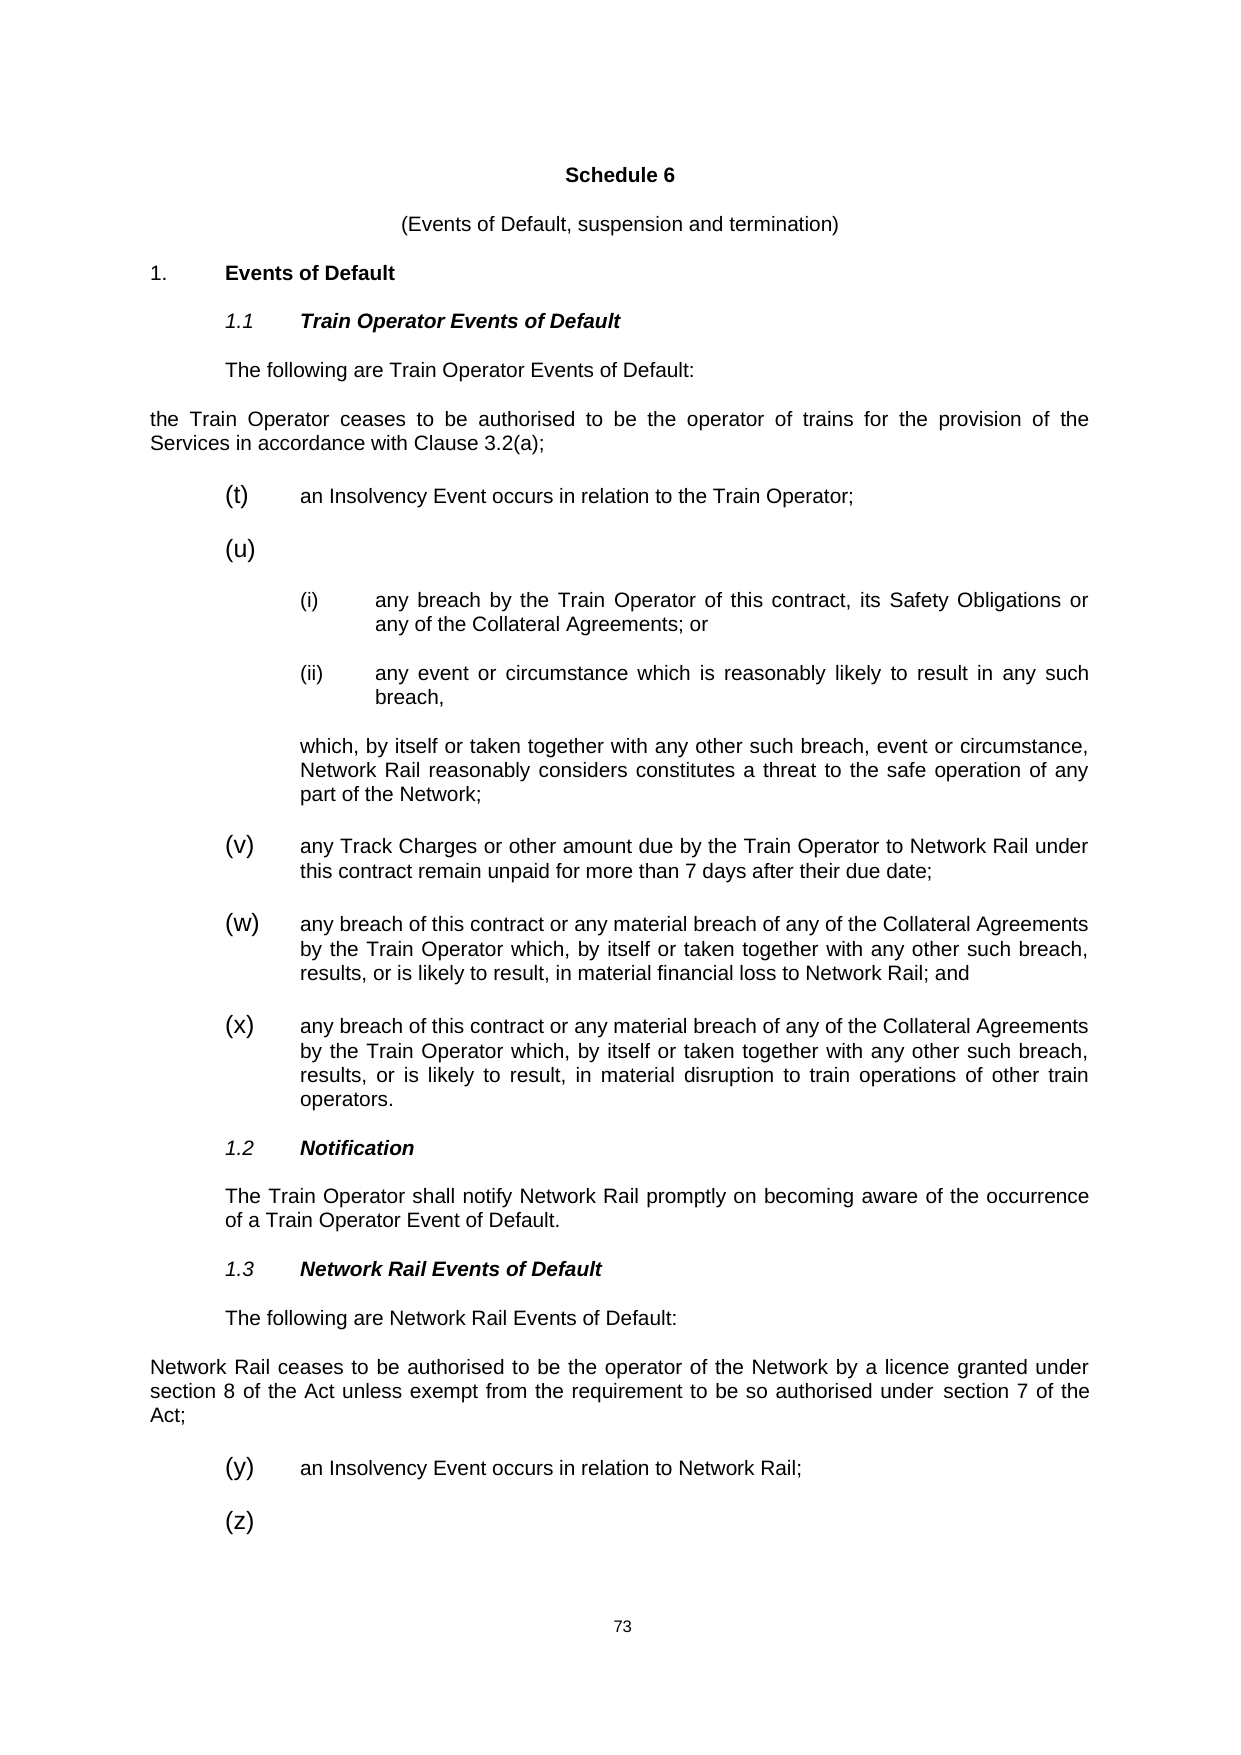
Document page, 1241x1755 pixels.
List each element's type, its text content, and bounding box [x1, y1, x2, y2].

text The following are Train Operator Events of Default: [225, 358, 1090, 382]
subtitle any event or circumstance which is reasonably likely to result in any such breach, [300, 661, 1090, 708]
subtitle Network Rail ceases to be authorised to be the operator of the Network by a licence granted under section 8 of the Act unless exempt from the requirement to be so authorised under section 7 of the Act; [150, 1355, 1090, 1427]
text The Train Operator shall notify Network Rail promptly on becoming aware of the occurrence of a Train Operator Event of Default. [225, 1184, 1090, 1232]
list Train Operator Events of Default [225, 309, 1090, 333]
subtitle an Insolvency Event occurs in relation to the Train Operator; [225, 480, 1090, 509]
list Schedule 6 [150, 162, 1090, 186]
list (Events of Default, suspension and termination) [150, 211, 1090, 235]
subtitle any breach of this contract or any material breach of any of the Collateral Agreements by the Train Operator which, by itself or taken together with any other such breach, results, or is likely to result, in material financial loss to Network Rail; and [225, 908, 1090, 985]
subtitle any breach by the Train Operator of this contract, its Safety Obligations or any of the Collateral Agreements; or [300, 588, 1090, 636]
subtitle an Insolvency Event occurs in relation to Network Rail; [225, 1452, 1090, 1481]
subtitle the Train Operator ceases to be authorised to be the operator of trains for the provision of the Services in accordance with Clause 3.2(a); [150, 407, 1090, 455]
subtitle any Track Charges or other amount due by the Train Operator to Network Rail under this contract remain unpaid for more than 7 days after their due date; [225, 830, 1090, 883]
list Notification [225, 1135, 1090, 1159]
text which, by itself or taken together with any other such breach, event or circumstance, Network Rail reasonably considers constitutes a threat to the safe operation of any part of the Network; [300, 733, 1090, 805]
text The following are Network Rail Events of Default: [225, 1306, 1090, 1330]
list Events of Default [150, 260, 1090, 284]
subtitle any breach of this contract or any material breach of any of the Collateral Agreements by the Train Operator which, by itself or taken together with any other such breach, results, or is likely to result, in material disruption to train operations of other train operators. [225, 1010, 1090, 1110]
list Network Rail Events of Default [225, 1257, 1090, 1281]
